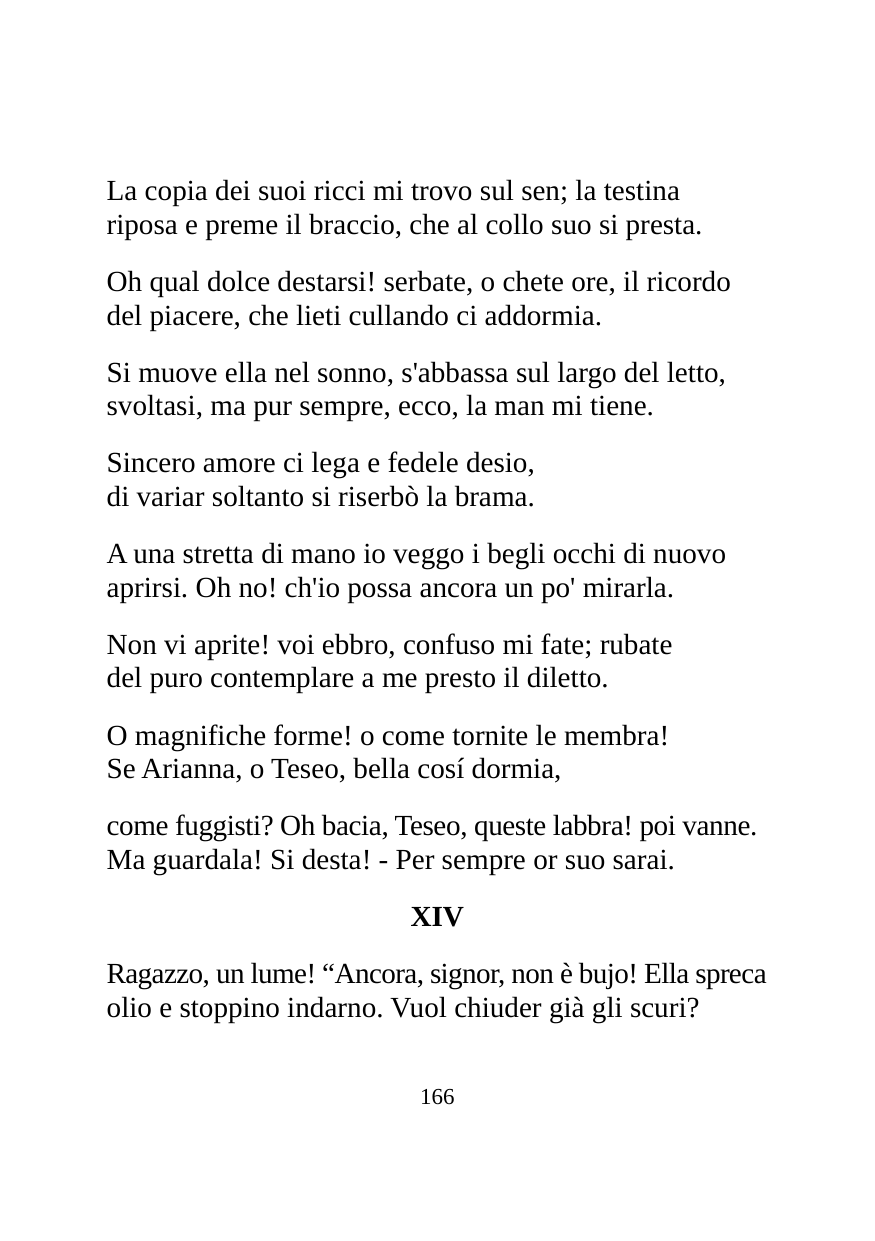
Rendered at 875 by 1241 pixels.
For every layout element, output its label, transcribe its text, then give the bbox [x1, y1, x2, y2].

text di variar soltanto si riserbò la brama. [106, 479, 768, 513]
text del piacere, che lieti cullando ci addormia. [106, 298, 768, 331]
text Ragazzo, un lume! “Ancora, signor, non è bujo! Ella spreca [106, 956, 768, 990]
text come fuggisti? Oh bacia, Teseo, queste labbra! poi vanne. [106, 808, 768, 842]
text svoltasi, ma pur sempre, ecco, la man mi tiene. [106, 388, 768, 422]
text Oh qual dolce destarsi! serbate, o chete ore, il ricordo [106, 264, 768, 298]
text Si muove ella nel sonno, s'abbassa sul largo del letto, [106, 355, 768, 388]
text olio e stoppino indarno. Vuol chiuder già gli scuri? [106, 990, 768, 1023]
text Se Arianna, o Teseo, bella cosí dormia, [106, 751, 768, 785]
text riposa e preme il braccio, che al collo suo si presta. [106, 207, 768, 241]
text Non vi aprite! voi ebbro, confuso mi fate; rubate [106, 627, 768, 661]
text La copia dei suoi ricci mi trovo sul sen; la testina [106, 173, 768, 207]
text del puro contemplare a me presto il diletto. [106, 661, 768, 694]
text XIV [106, 899, 768, 933]
text Sincero amore ci lega e fedele desio, [106, 446, 768, 479]
text O magnifiche forme! o come tornite le membra! [106, 718, 768, 751]
text Ma guardala! Si desta! - Per sempre or suo sarai. [106, 842, 768, 876]
text aprirsi. Oh no! ch'io possa ancora un po' mirarla. [106, 570, 768, 603]
text A una stretta di mano io veggo i begli occhi di nuovo [106, 536, 768, 570]
